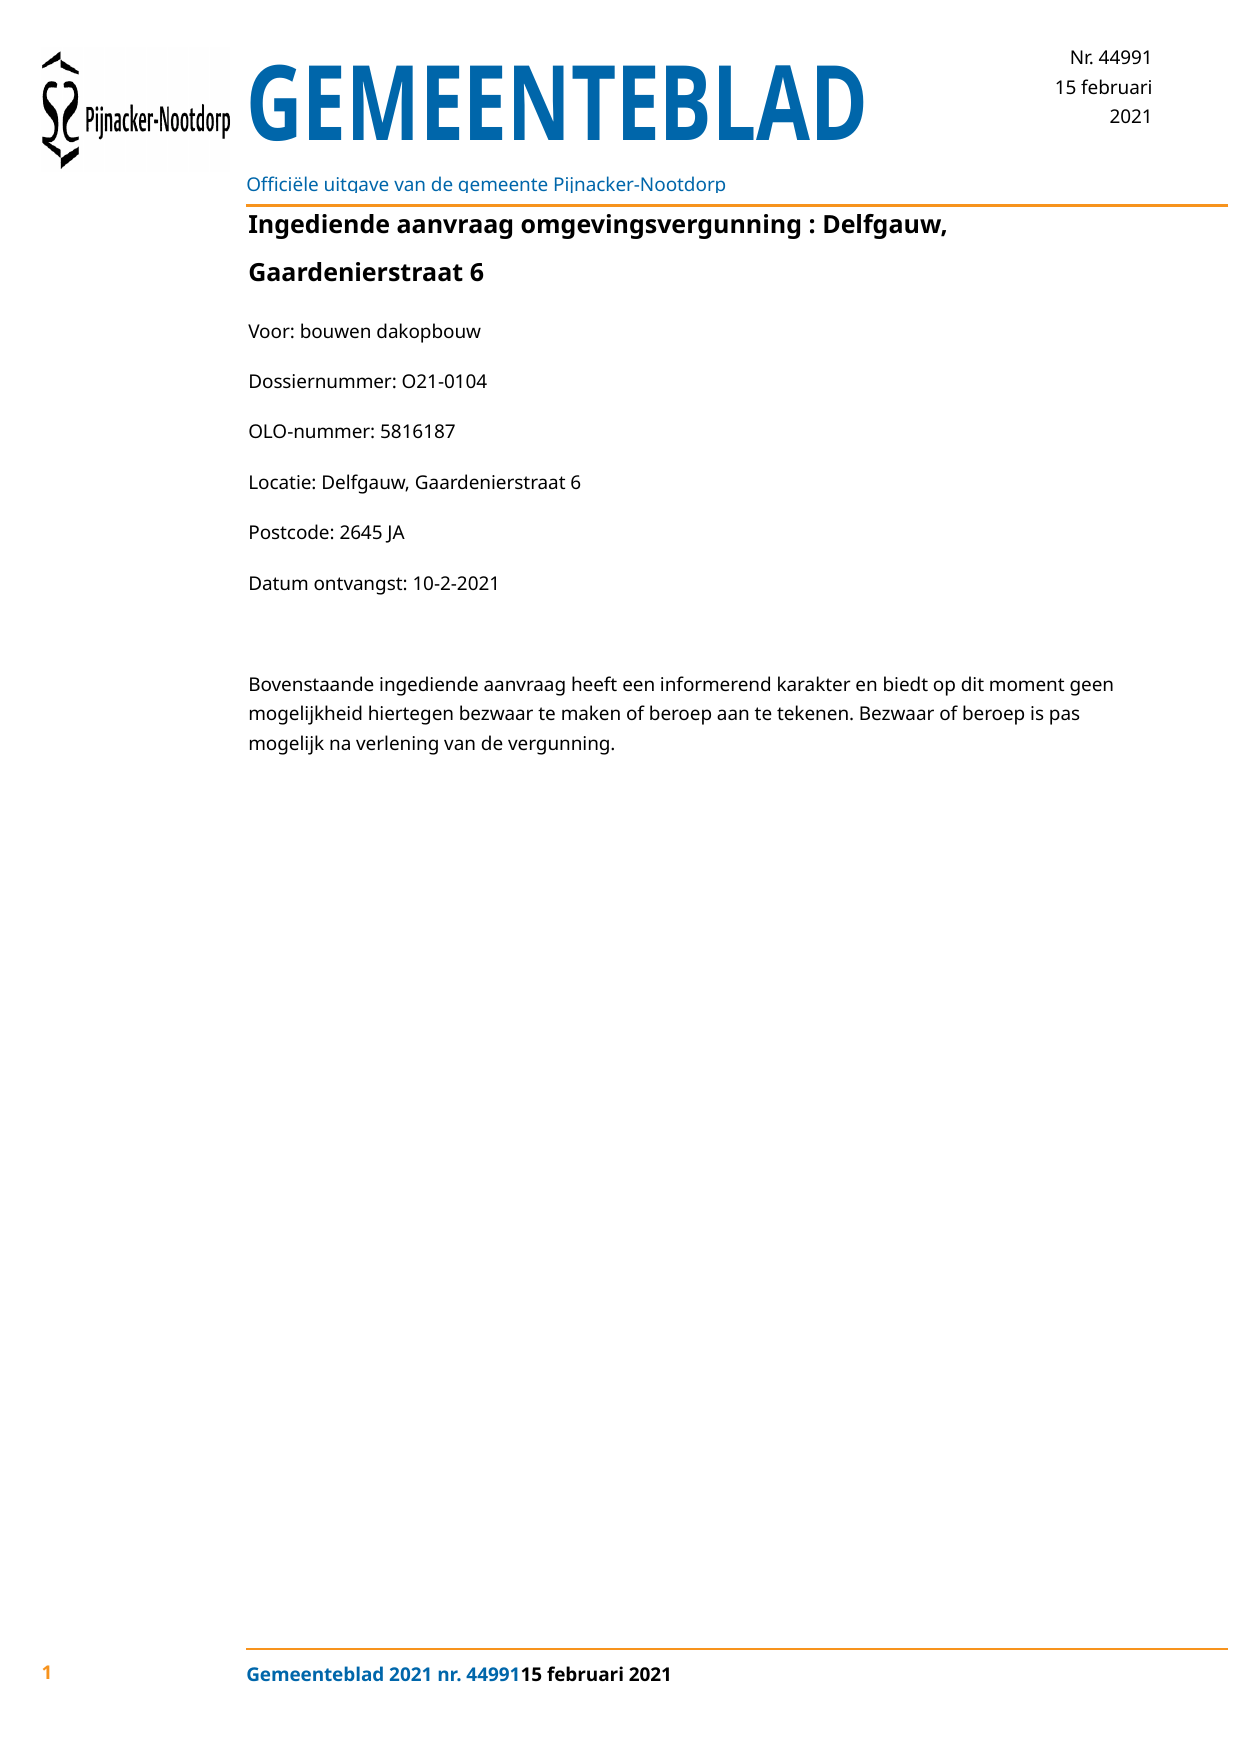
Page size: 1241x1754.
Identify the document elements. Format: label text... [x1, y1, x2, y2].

text Voor: bouwen dakopbouw [248, 318, 1152, 344]
text Ingediende aanvraag omgevingsvergunning : Delfgauw, Gaardenierstraat 6 [248, 207, 1152, 288]
picture [41, 47, 231, 172]
text Datum ontvangst: 10-2-2021 [248, 570, 1152, 596]
text Bovenstaande ingediende aanvraag heeft een informerend karakter en biedt op dit moment geen mogelijkheid hiertegen bezwaar te maken of beroep aan te tekenen. Bezwaar of beroep is pas mogelijk na verlening van de vergunning. [248, 671, 1152, 756]
text OLO-nummer: 5816187 [248, 419, 1152, 444]
text Postcode: 2645 JA [248, 519, 1152, 545]
text Locatie: Delfgauw, Gaardenierstraat 6 [248, 469, 1152, 495]
text Dossiernummer: O21-0104 [248, 368, 1152, 394]
